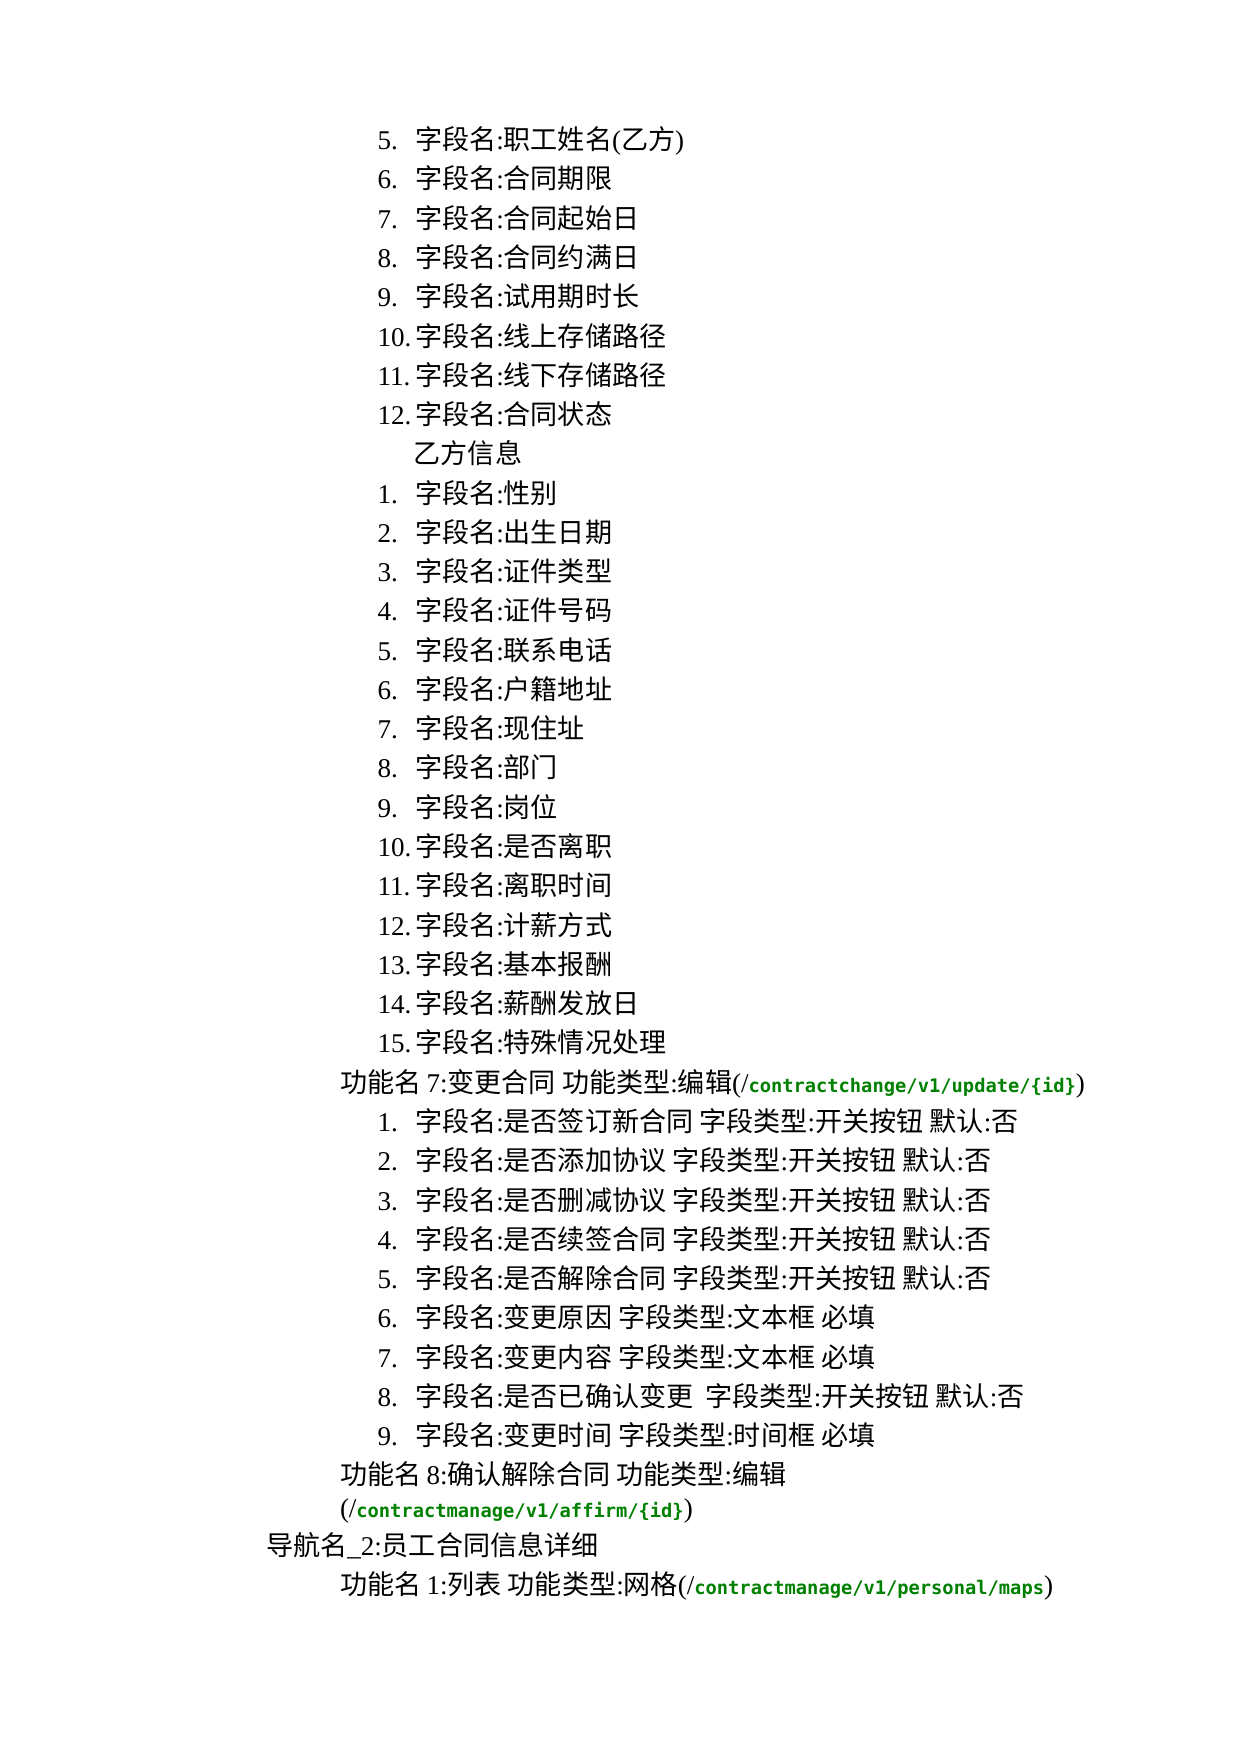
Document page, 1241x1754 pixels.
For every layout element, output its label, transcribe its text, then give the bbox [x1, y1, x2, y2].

list 字段名:变更原因 字段类型:文本框 必填 [377, 1296, 1122, 1336]
list 字段名:计薪方式 [377, 903, 1122, 943]
text 导航名_2:员工合同信息详细 [118, 1524, 1122, 1563]
list 字段名:联系电话 [377, 629, 1122, 668]
list 字段名:出生日期 [377, 511, 1122, 550]
list 字段名:是否解除合同 字段类型:开关按钮 默认:否 [377, 1257, 1122, 1296]
list 字段名:是否添加协议 字段类型:开关按钮 默认:否 [377, 1139, 1122, 1178]
list 字段名:基本报酬 [377, 943, 1122, 982]
list 字段名:部门 [377, 746, 1122, 786]
list 字段名:岗位 [377, 786, 1122, 825]
list 字段名:合同状态 [377, 393, 1122, 432]
list 字段名:线下存储路径 [377, 354, 1122, 393]
text 功能名1:列表 功能类型:网格(/contractmanage/v1/personal/maps) [118, 1563, 1122, 1602]
list 字段名:是否离职 [377, 825, 1122, 864]
list 字段名:合同起始日 [377, 197, 1122, 236]
text 功能名7:变更合同 功能类型:编辑(/contractchange/v1/update/{id}) [118, 1061, 1122, 1100]
list 字段名:证件号码 [377, 589, 1122, 629]
list 字段名:性别 [377, 472, 1122, 511]
list 字段名:是否已确认变更 字段类型:开关按钮 默认:否 [377, 1375, 1122, 1414]
list 字段名:变更内容 字段类型:文本框 必填 [377, 1336, 1122, 1375]
list 字段名:是否签订新合同 字段类型:开关按钮 默认:否 [377, 1100, 1122, 1139]
list 字段名:证件类型 [377, 550, 1122, 589]
list 字段名:合同约满日 [377, 236, 1122, 275]
text (/contractmanage/v1/affirm/{id}) [118, 1493, 1122, 1524]
list 字段名:现住址 [377, 707, 1122, 746]
list 字段名:特殊情况处理 [377, 1021, 1122, 1061]
text 功能名8:确认解除合同 功能类型:编辑 [118, 1453, 1122, 1493]
list 字段名:是否删减协议 字段类型:开关按钮 默认:否 [377, 1178, 1122, 1218]
list 字段名:职工姓名(乙方) [377, 118, 1122, 157]
list 字段名:离职时间 [377, 864, 1122, 903]
list 字段名:合同期限 [377, 157, 1122, 197]
list 字段名:薪酬发放日 [377, 982, 1122, 1021]
list 字段名:是否续签合同 字段类型:开关按钮 默认:否 [377, 1218, 1122, 1257]
list 字段名:变更时间 字段类型:时间框 必填 [377, 1414, 1122, 1453]
list 字段名:户籍地址 [377, 668, 1122, 707]
list 字段名:试用期时长 [377, 275, 1122, 314]
text 乙方信息 [118, 432, 1122, 472]
list 字段名:线上存储路径 [377, 314, 1122, 354]
